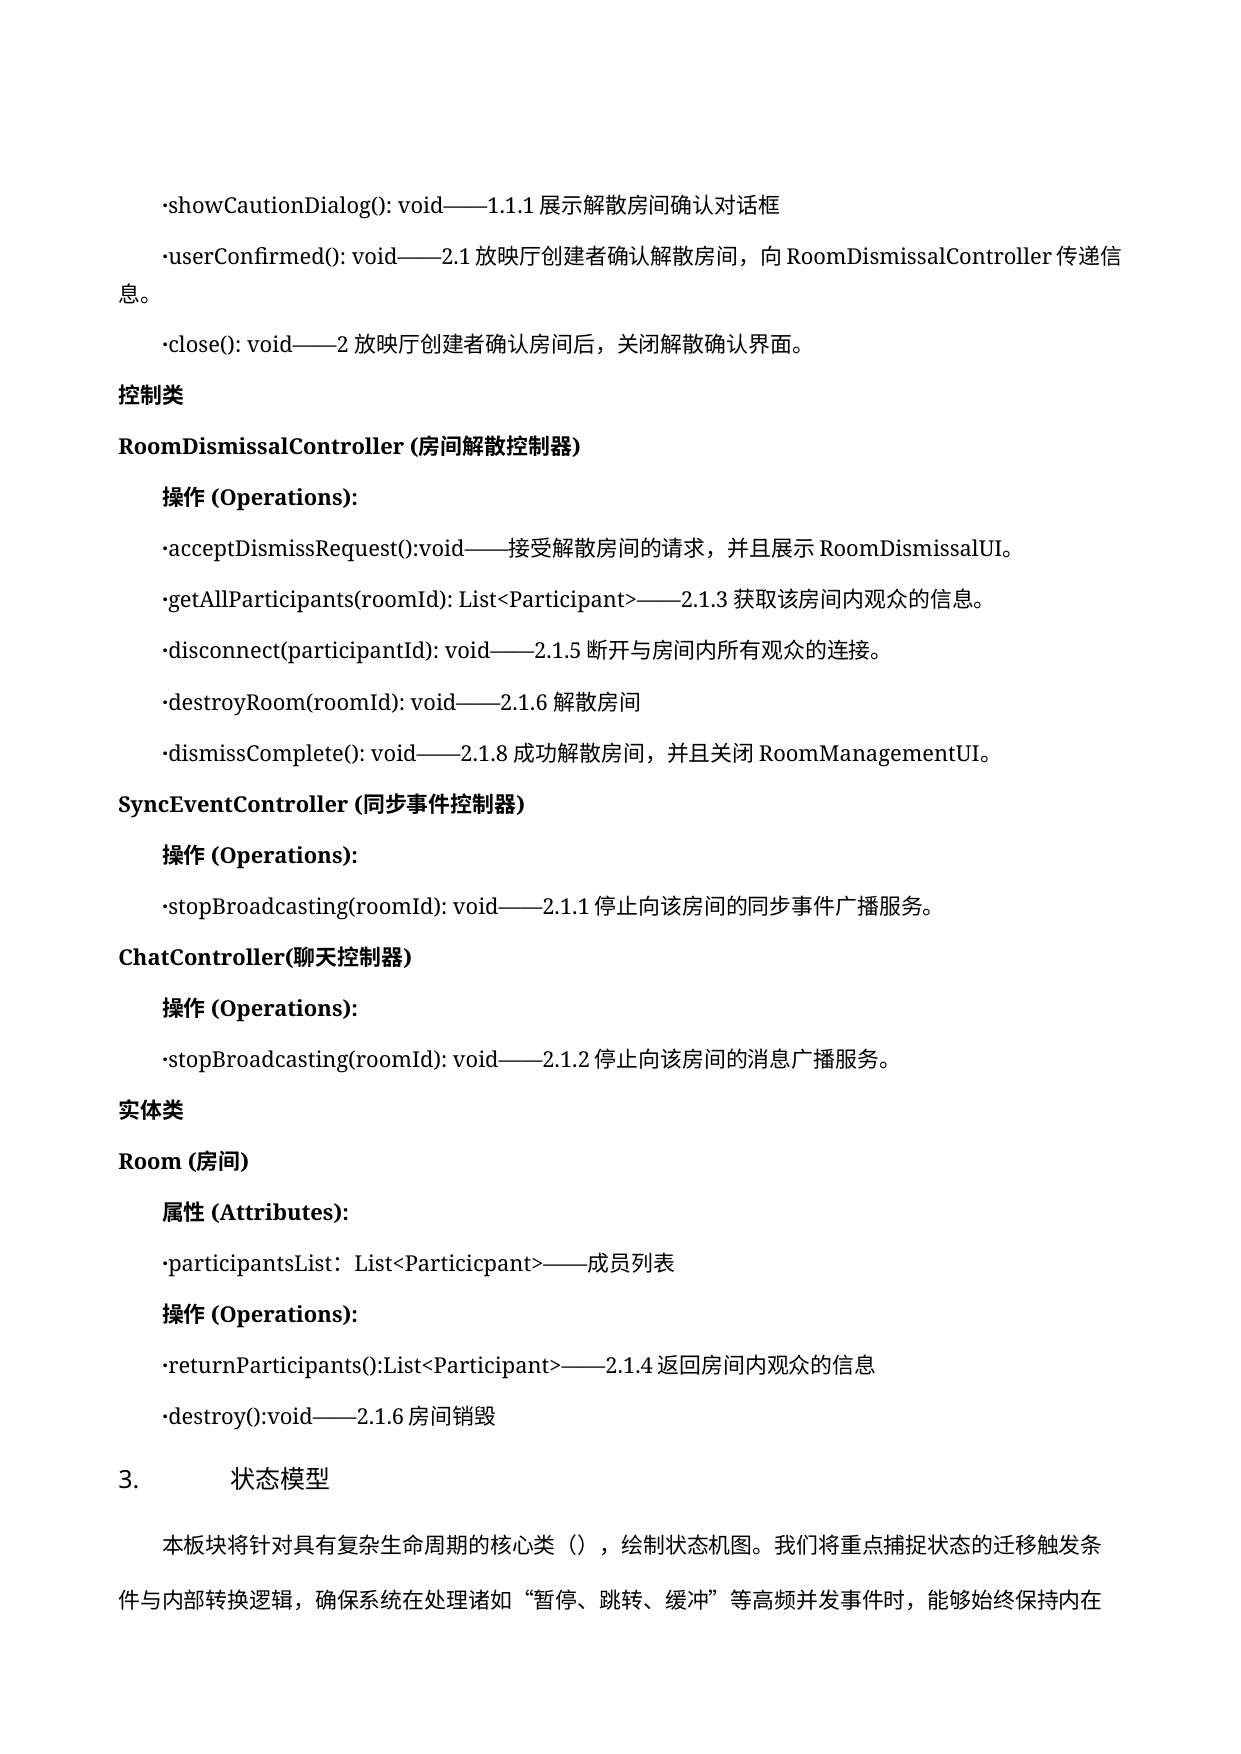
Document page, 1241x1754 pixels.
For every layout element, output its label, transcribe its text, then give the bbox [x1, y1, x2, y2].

text SyncEventController (同步事件控制器) [118, 787, 1122, 818]
text ·getAllParticipants(roomId): List<Participant>——2.1.3获取该房间内观众的信息。 [118, 582, 1122, 614]
text 操作 (Operations): [118, 991, 1122, 1023]
text ·acceptDismissRequest():void——接受解散房间的请求，并且展示RoomDismissalUI。 [118, 531, 1122, 563]
text 实体类 [118, 1093, 1122, 1124]
text 本板块将针对具有复杂生命周期的核心类（），绘制状态机图。我们将重点捕捉状态的迁移触发条件与内部转换逻辑，确保系统在处理诸如“暂停、跳转、缓冲”等高频并发事件时，能够始终保持内在 [118, 1528, 1122, 1614]
text ChatController(聊天控制器) [118, 940, 1122, 972]
text ·stopBroadcasting(roomId): void——2.1.1停止向该房间的同步事件广播服务。 [118, 889, 1122, 921]
text ·userConfirmed(): void——2.1放映厅创建者确认解散房间，向RoomDismissalController传递信息。 [118, 239, 1122, 308]
text ·destroyRoom(roomId): void——2.1.6 解散房间 [118, 684, 1122, 716]
subtitle 状态模型 [118, 1460, 1122, 1496]
text ·disconnect(participantId): void——2.1.5断开与房间内所有观众的连接。 [118, 633, 1122, 665]
text ·showCautionDialog(): void——1.1.1展示解散房间确认对话框 [118, 188, 1122, 219]
text 操作 (Operations): [118, 838, 1122, 869]
text ·returnParticipants():List<Participant>——2.1.4返回房间内观众的信息 [118, 1348, 1122, 1380]
text ·destroy():void——2.1.6房间销毁 [118, 1399, 1122, 1431]
text RoomDismissalController (房间解散控制器) [118, 429, 1122, 461]
text ·participantsList：List<Particicpant>——成员列表 [118, 1246, 1122, 1278]
text 属性 (Attributes): [118, 1195, 1122, 1227]
text 控制类 [118, 378, 1122, 410]
text 操作 (Operations): [118, 480, 1122, 512]
text 操作 (Operations): [118, 1297, 1122, 1329]
text Room (房间) [118, 1144, 1122, 1176]
text ·dismissComplete(): void——2.1.8 成功解散房间，并且关闭RoomManagementUI。 [118, 736, 1122, 767]
text ·stopBroadcasting(roomId): void——2.1.2停止向该房间的消息广播服务。 [118, 1042, 1122, 1074]
text ·close(): void——2 放映厅创建者确认房间后，关闭解散确认界面。 [118, 327, 1122, 359]
